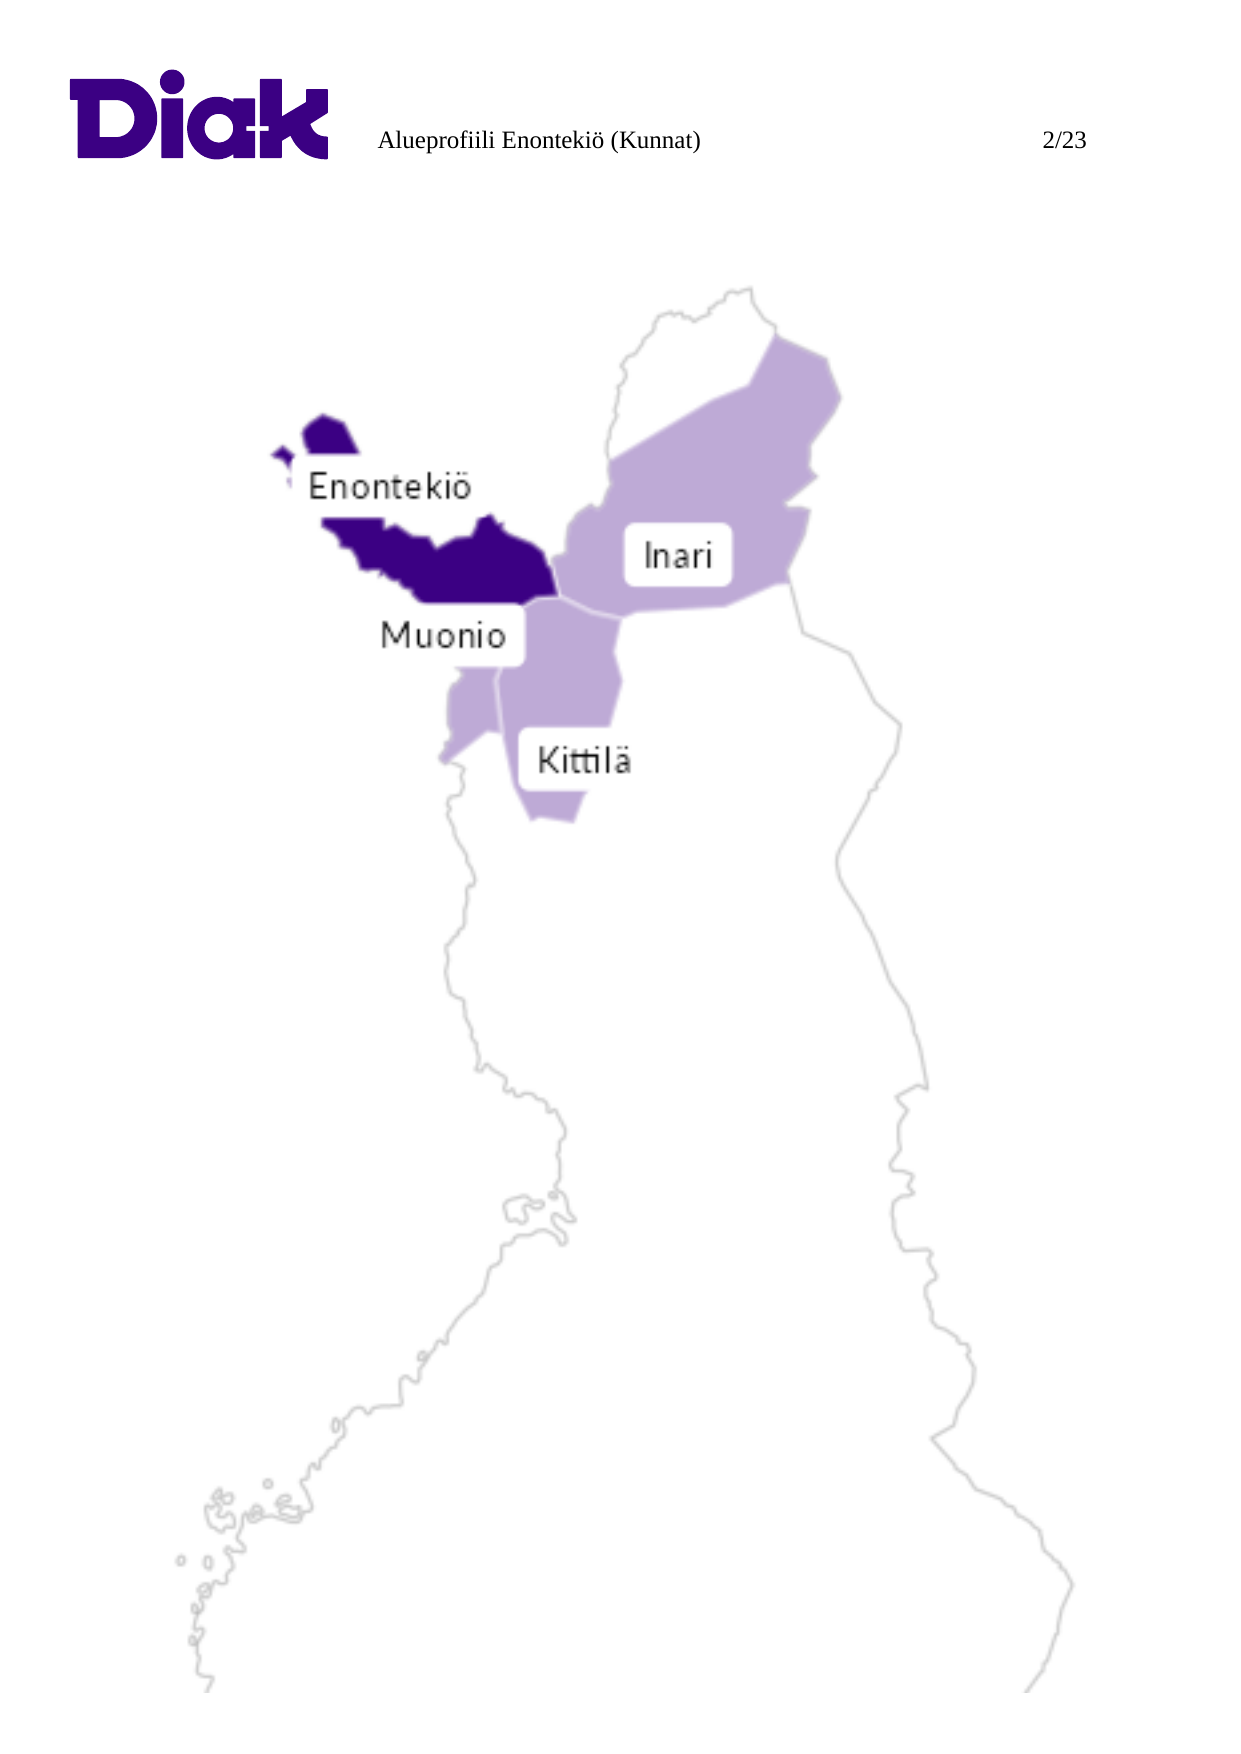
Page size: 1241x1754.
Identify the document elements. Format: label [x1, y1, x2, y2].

picture [61, 196, 1179, 1693]
